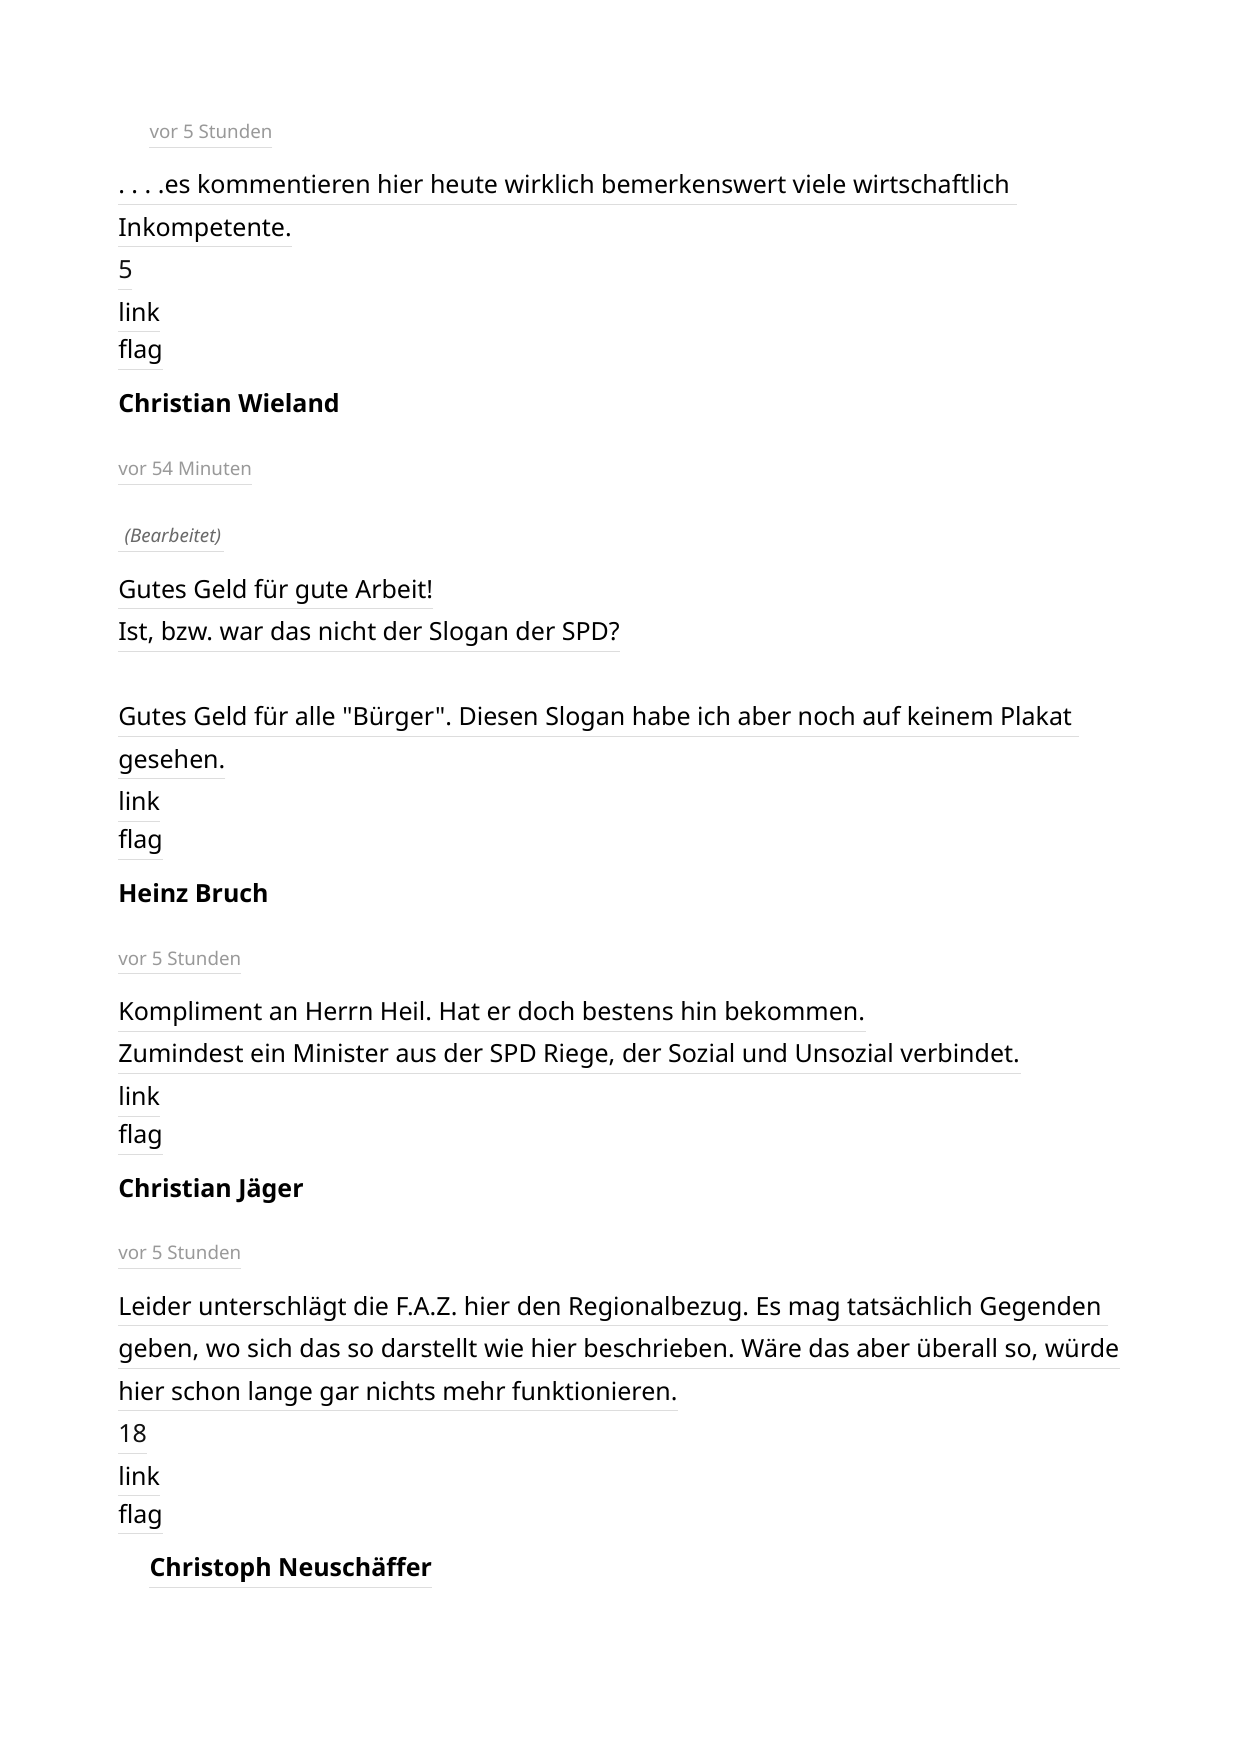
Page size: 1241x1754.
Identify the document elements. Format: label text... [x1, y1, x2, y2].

text vor 5 Stunden [118, 945, 1117, 974]
text Christian Wieland [118, 386, 1122, 420]
text Christian Jäger [118, 1170, 1122, 1204]
text flag [118, 1117, 1122, 1155]
text link [118, 784, 1122, 822]
text vor 54 Minuten [118, 455, 1117, 485]
text 18 [118, 1416, 1122, 1454]
text link [118, 1079, 1122, 1117]
text flag [118, 822, 1122, 860]
text flag [118, 332, 1122, 370]
text vor 5 Stunden [149, 118, 1117, 148]
text Gutes Geld für gute Arbeit! Ist, bzw. war das nicht der Slogan der SPD? Gutes Geld für alle "Bürger". Diesen Slogan habe ich aber noch auf keinem Plakat gesehen. [118, 572, 1122, 779]
text link [118, 1458, 1122, 1496]
text flag [118, 1496, 1122, 1534]
text 5 [118, 252, 1122, 290]
text Kompliment an Herrn Heil. Hat er doch bestens hin bekommen. Zumindest ein Minister aus der SPD Riege, der Sozial und Unsozial verbindet. [118, 994, 1122, 1074]
text link [118, 294, 1122, 332]
text . . . .es kommentieren hier heute wirklich bemerkenswert viele wirtschaftlich Inkompetente. [118, 167, 1122, 247]
text Leider unterschlägt die F.A.Z. hier den Regionalbezug. Es mag tatsächlich Gegenden geben, wo sich das so darstellt wie hier beschrieben. Wäre das aber überall so, würde hier schon lange gar nichts mehr funktionieren. [118, 1288, 1122, 1411]
text Heinz Bruch [118, 876, 1122, 910]
text vor 5 Stunden [118, 1240, 1117, 1269]
text (Bearbeitet) [118, 519, 1122, 552]
text Christoph Neuschäffer [149, 1550, 1122, 1588]
